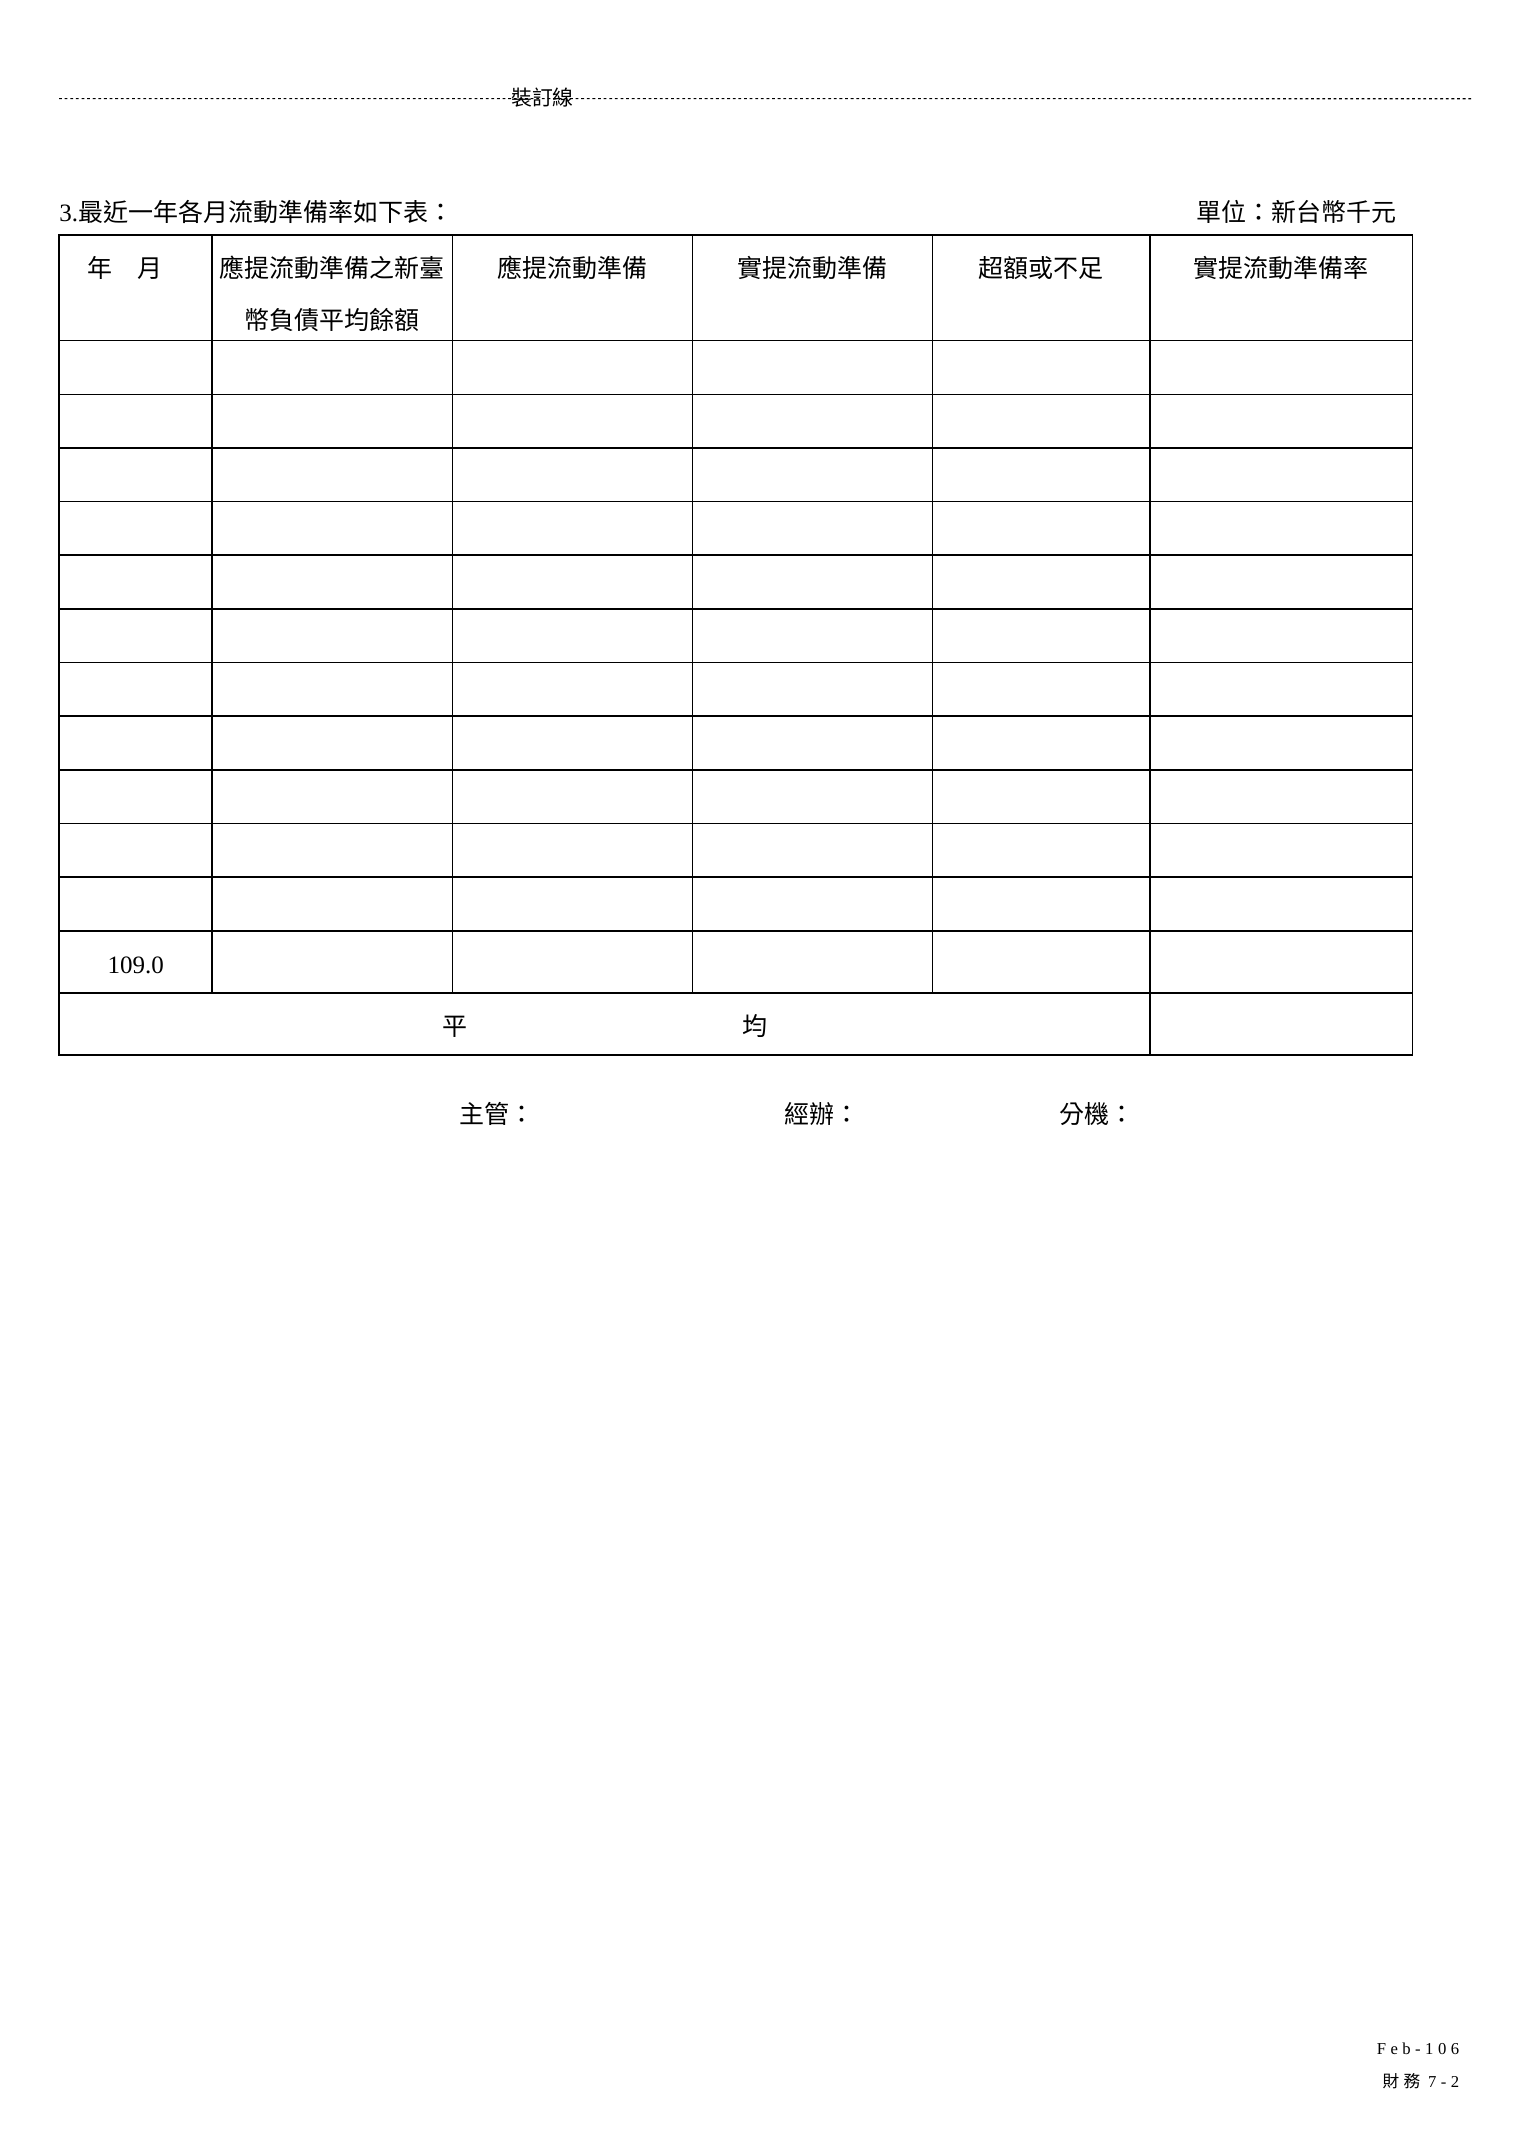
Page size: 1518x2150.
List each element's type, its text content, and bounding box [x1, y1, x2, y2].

text 主管： 經辦： 分機： [135, 1093, 1459, 1131]
table_cell [1151, 610, 1412, 662]
table_cell [933, 771, 1149, 823]
table_cell [1151, 663, 1412, 715]
table_header 實提流動準備 [693, 236, 932, 340]
table_cell [213, 717, 452, 769]
table_cell [453, 663, 692, 715]
table_cell [693, 932, 932, 992]
text 3.最近一年各月流動準備率如下表： 單位：新台幣千元 [59, 172, 1459, 234]
table_cell [1151, 717, 1412, 769]
table_cell [1151, 932, 1412, 992]
table_cell [213, 610, 452, 662]
table_cell [60, 610, 211, 662]
table_cell [60, 449, 211, 501]
table_cell [693, 341, 932, 393]
table_cell [1151, 824, 1412, 876]
table_cell 109.0 [60, 932, 211, 992]
table_cell [693, 824, 932, 876]
table_cell [693, 717, 932, 769]
table_cell [1151, 556, 1412, 608]
table_cell [1151, 341, 1412, 393]
table_cell [213, 341, 452, 393]
table_header 應提流動準備 [453, 236, 692, 340]
table_cell [933, 502, 1149, 554]
table_cell 平 均 [60, 994, 1149, 1054]
table_cell [1151, 878, 1412, 930]
table_cell [693, 663, 932, 715]
table_cell [453, 395, 692, 447]
table_header 應提流動準備之新臺幣負債平均餘額 [213, 236, 452, 340]
table_cell [933, 449, 1149, 501]
table_cell [213, 502, 452, 554]
table_cell [213, 556, 452, 608]
table_cell [453, 717, 692, 769]
table_cell [933, 824, 1149, 876]
table_header 超額或不足 [933, 236, 1149, 340]
table_cell [693, 771, 932, 823]
table_header 實提流動準備率 [1151, 236, 1412, 340]
table_cell [1151, 994, 1412, 1054]
table_cell [60, 771, 211, 823]
table_cell [453, 556, 692, 608]
table_cell [693, 502, 932, 554]
table_cell [213, 395, 452, 447]
table_cell [693, 610, 932, 662]
table_cell [60, 556, 211, 608]
table_cell [60, 663, 211, 715]
table_cell [933, 878, 1149, 930]
table_cell [1151, 502, 1412, 554]
table_cell [213, 824, 452, 876]
table_cell [453, 610, 692, 662]
table_cell [60, 717, 211, 769]
table_cell [213, 663, 452, 715]
table_cell [60, 341, 211, 393]
table_cell [933, 663, 1149, 715]
table_cell [933, 932, 1149, 992]
table_cell [933, 341, 1149, 393]
table_cell [60, 824, 211, 876]
table_header 年 月 [60, 236, 211, 340]
table_cell [213, 449, 452, 501]
table_cell [933, 610, 1149, 662]
table_cell [213, 932, 452, 992]
table_cell [693, 395, 932, 447]
table_cell [453, 932, 692, 992]
table_cell [933, 717, 1149, 769]
table_cell [1151, 771, 1412, 823]
table_cell [453, 878, 692, 930]
table_cell [60, 502, 211, 554]
table_cell [453, 771, 692, 823]
table_cell [213, 878, 452, 930]
table_cell [453, 341, 692, 393]
table_cell [213, 771, 452, 823]
table_cell [933, 556, 1149, 608]
table_cell [1151, 395, 1412, 447]
table_cell [693, 556, 932, 608]
table_cell [933, 395, 1149, 447]
table_cell [453, 502, 692, 554]
table_cell [693, 878, 932, 930]
table_cell [60, 878, 211, 930]
table_cell [693, 449, 932, 501]
table_cell [60, 395, 211, 447]
table_cell [1151, 449, 1412, 501]
table_cell [453, 449, 692, 501]
table_cell [453, 824, 692, 876]
